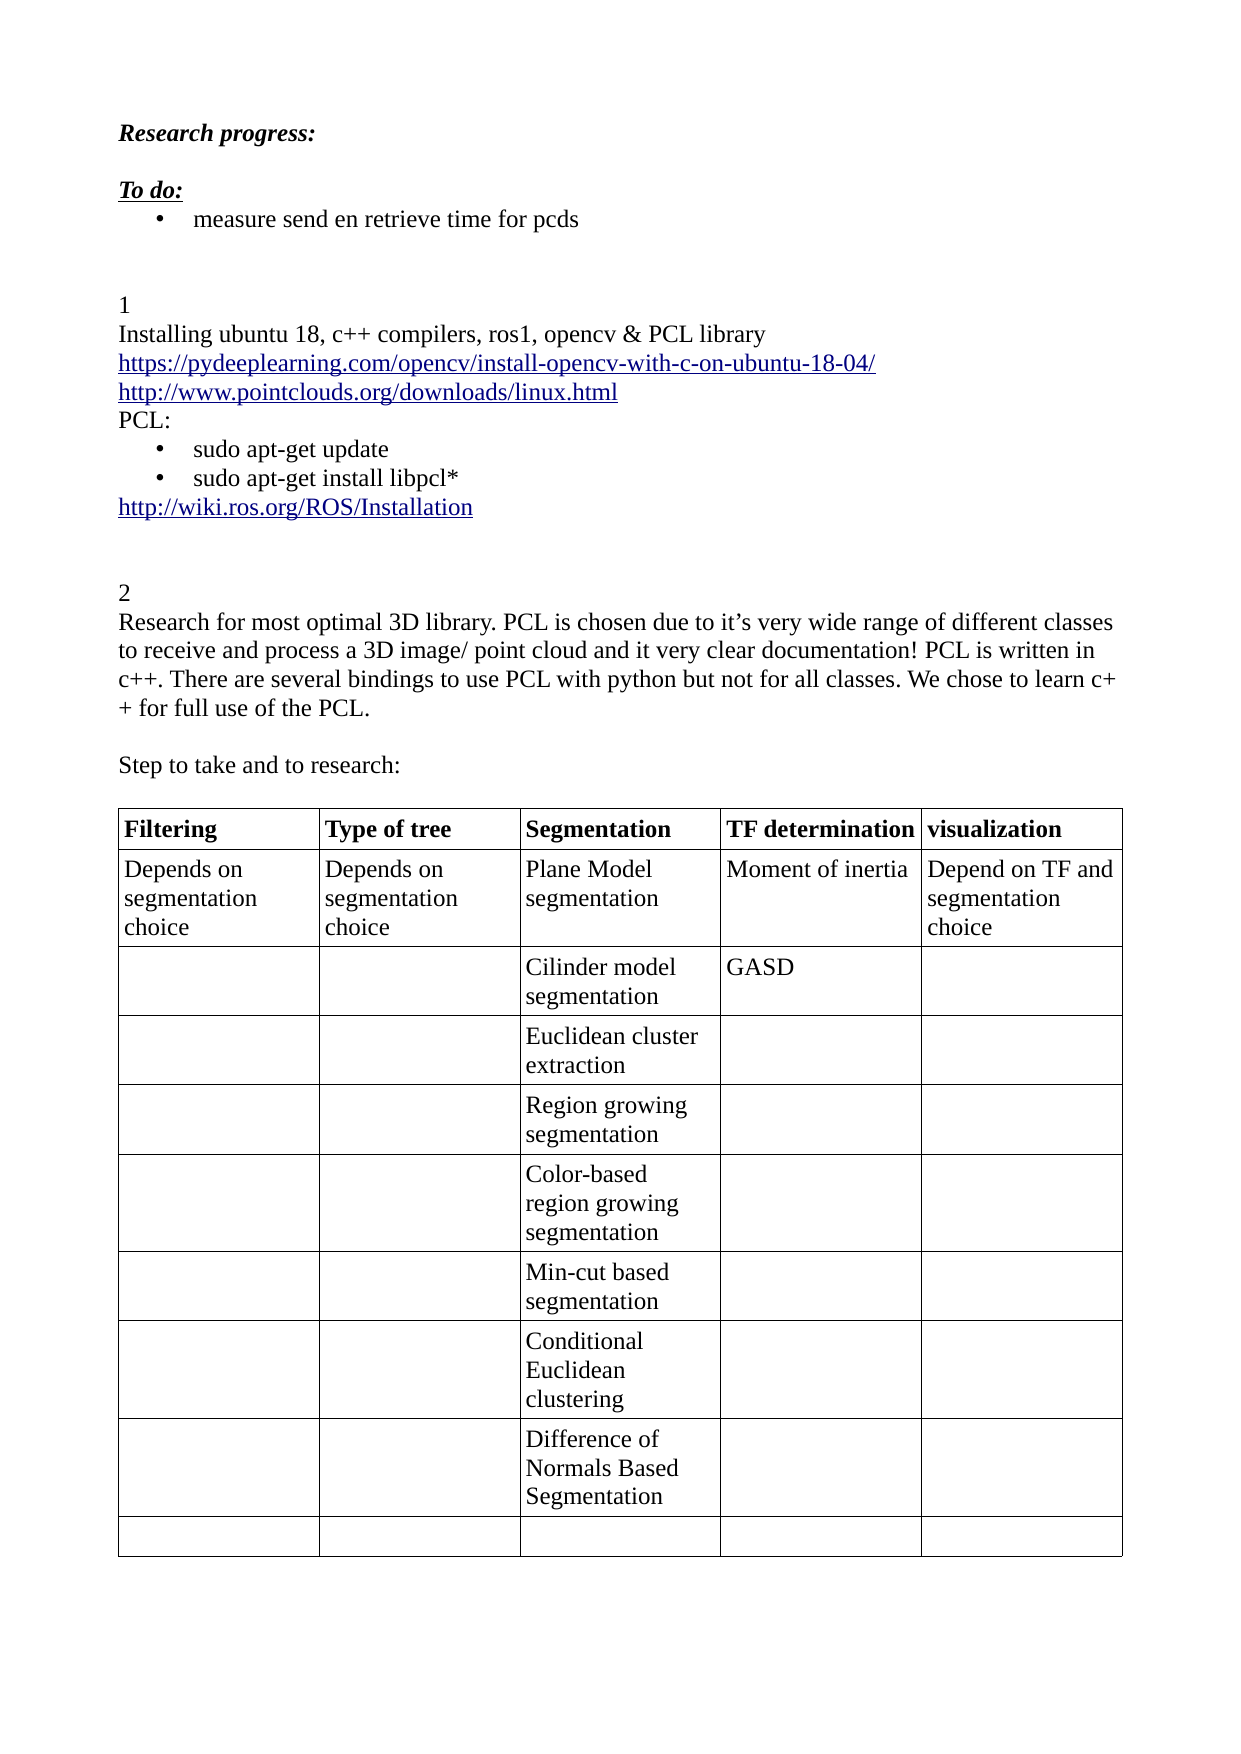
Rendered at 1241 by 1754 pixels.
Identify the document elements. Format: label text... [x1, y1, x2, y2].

table_cell [721, 1419, 921, 1516]
table_cell [119, 1155, 319, 1251]
table_cell [721, 1016, 921, 1084]
table_cell [922, 1016, 1122, 1084]
table_cell [119, 1016, 319, 1084]
table_cell [320, 1085, 520, 1153]
table_header Type of tree [320, 809, 520, 848]
table_header TF determination [721, 809, 921, 848]
table_cell Region growing segmentation [521, 1085, 720, 1153]
text Research progress: [118, 118, 1122, 147]
text PCL: [118, 406, 1122, 434]
table_cell GASD [721, 947, 921, 1015]
text http://wiki.ros.org/ROS/Installation [118, 492, 1122, 521]
table_cell [320, 1155, 520, 1251]
table_cell Min-cut based segmentation [521, 1252, 720, 1320]
table_cell [721, 1252, 921, 1320]
table_cell [922, 1085, 1122, 1153]
table_cell [119, 1321, 319, 1418]
table_header Segmentation [521, 809, 720, 848]
table_cell [922, 1517, 1122, 1556]
table_cell [721, 1517, 921, 1556]
table_cell [320, 1252, 520, 1320]
text Installing ubuntu 18, c++ compilers, ros1, opencv & PCL library [118, 319, 1122, 348]
table_cell [119, 1252, 319, 1320]
table_cell [320, 947, 520, 1015]
table_cell Euclidean cluster extraction [521, 1016, 720, 1084]
table_cell [922, 1321, 1122, 1418]
table_header Filtering [119, 809, 319, 848]
table_cell [922, 1419, 1122, 1516]
table_cell Moment of inertia [721, 850, 921, 946]
table_cell [320, 1419, 520, 1516]
table_cell Conditional Euclidean clustering [521, 1321, 720, 1418]
list measure send en retrieve time for pcds [156, 204, 1122, 233]
table_cell [922, 1252, 1122, 1320]
table_header visualization [922, 809, 1122, 848]
table_cell [320, 1016, 520, 1084]
table_cell Cilinder model segmentation [521, 947, 720, 1015]
table_cell [119, 1085, 319, 1153]
table_cell Plane Model segmentation [521, 850, 720, 946]
table_cell [721, 1155, 921, 1251]
text 1 [118, 291, 1122, 319]
table_cell [922, 947, 1122, 1015]
table_cell Depends on segmentation choice [320, 850, 520, 946]
text http://www.pointclouds.org/downloads/linux.html [118, 377, 1122, 406]
table_cell [119, 1419, 319, 1516]
table_cell [320, 1321, 520, 1418]
table_cell Depend on TF and segmentation choice [922, 850, 1122, 946]
text 2 [118, 578, 1122, 607]
text To do: [118, 176, 1122, 204]
table_cell Difference of Normals Based Segmentation [521, 1419, 720, 1516]
list sudo apt-get install libpcl* [156, 463, 1122, 492]
table_cell [119, 947, 319, 1015]
table_cell [119, 1517, 319, 1556]
table_cell [721, 1321, 921, 1418]
table_cell [521, 1517, 720, 1556]
text Research for most optimal 3D library. PCL is chosen due to it’s very wide range of different classes to receive and process a 3D image/ point cloud and it very clear documentation! PCL is written in c++. There are several bindings to use PCL with python but not for all classes. We chose to learn c++ for full use of the PCL. [118, 607, 1122, 722]
text https://pydeeplearning.com/opencv/install-opencv-with-c-on-ubuntu-18-04/ [118, 348, 1122, 377]
table_cell [320, 1517, 520, 1556]
table_cell Color-based region growing segmentation [521, 1155, 720, 1251]
table_cell [721, 1085, 921, 1153]
text Step to take and to research: [118, 751, 1122, 779]
list sudo apt-get update [156, 434, 1122, 463]
table_cell Depends on segmentation choice [119, 850, 319, 946]
table_cell [922, 1155, 1122, 1251]
